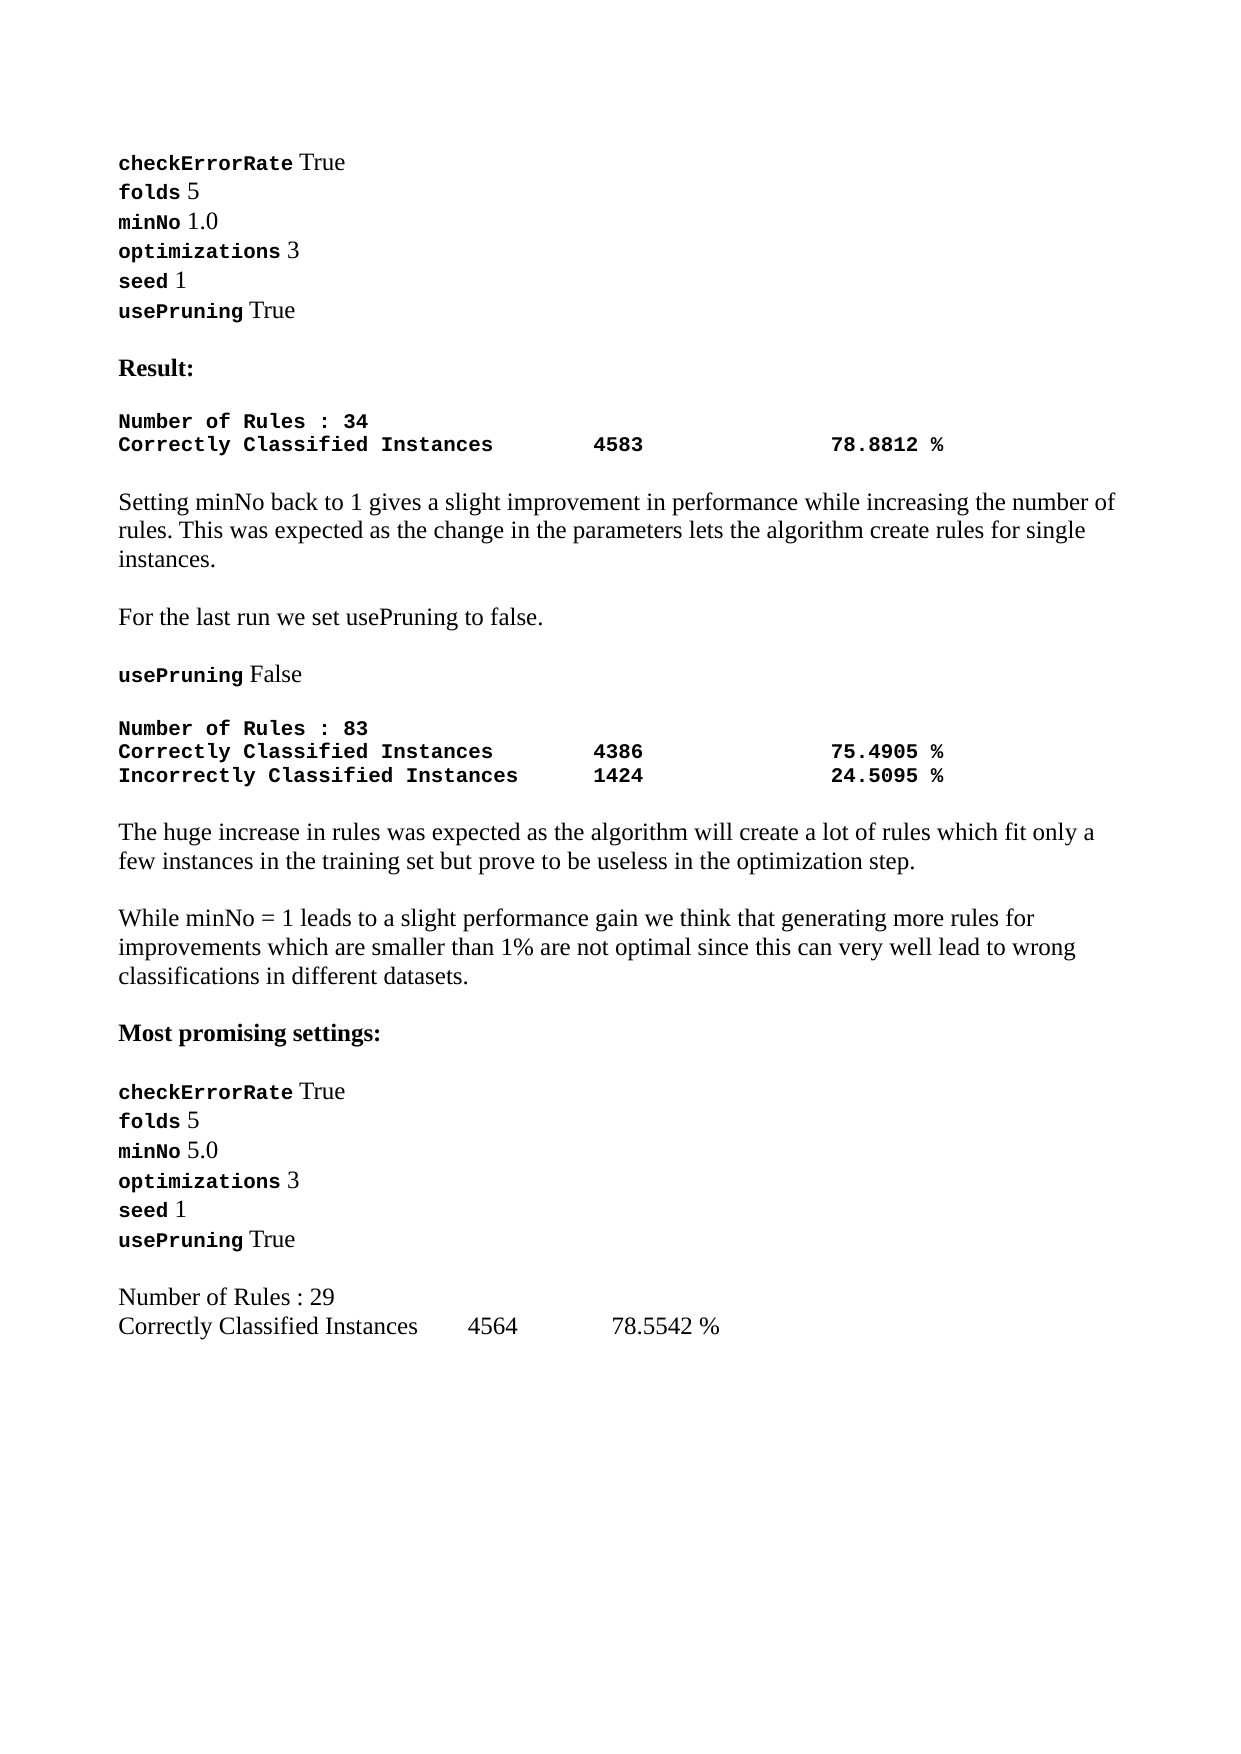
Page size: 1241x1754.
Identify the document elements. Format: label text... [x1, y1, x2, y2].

text Most promising settings: [118, 1018, 1122, 1047]
text Result: [118, 353, 1122, 382]
text Correctly Classified Instances 4386 75.4905 % [118, 741, 1122, 765]
text checkErrorRate True folds 5 minNo 1.0 optimizations 3 seed 1 usePruning True [118, 147, 1122, 324]
text Number of Rules : 34 [118, 411, 1122, 434]
text Setting minNo back to 1 gives a slight improvement in performance while increasing the number of rules. This was expected as the change in the parameters lets the algorithm create rules for single instances. [118, 487, 1122, 573]
text For the last run we set usePruning to false. [118, 602, 1122, 630]
text checkErrorRate True folds 5 minNo 5.0 optimizations 3 seed 1 usePruning True [118, 1076, 1122, 1253]
text Incorrectly Classified Instances 1424 24.5095 % [118, 765, 1122, 788]
text The huge increase in rules was expected as the algorithm will create a lot of rules which fit only a few instances in the training set but prove to be useless in the optimization step. [118, 817, 1122, 875]
text Number of Rules : 29 [118, 1282, 1122, 1311]
text While minNo = 1 leads to a slight performance gain we think that generating more rules for improvements which are smaller than 1% are not optimal since this can very well lead to wrong classifications in different datasets. [118, 903, 1122, 990]
text Number of Rules : 83 [118, 717, 1122, 741]
text Correctly Classified Instances 4583 78.8812 % [118, 434, 1122, 458]
text Correctly Classified Instances 4564 78.5542 % [118, 1311, 1122, 1340]
text usePruning False [118, 630, 1122, 689]
